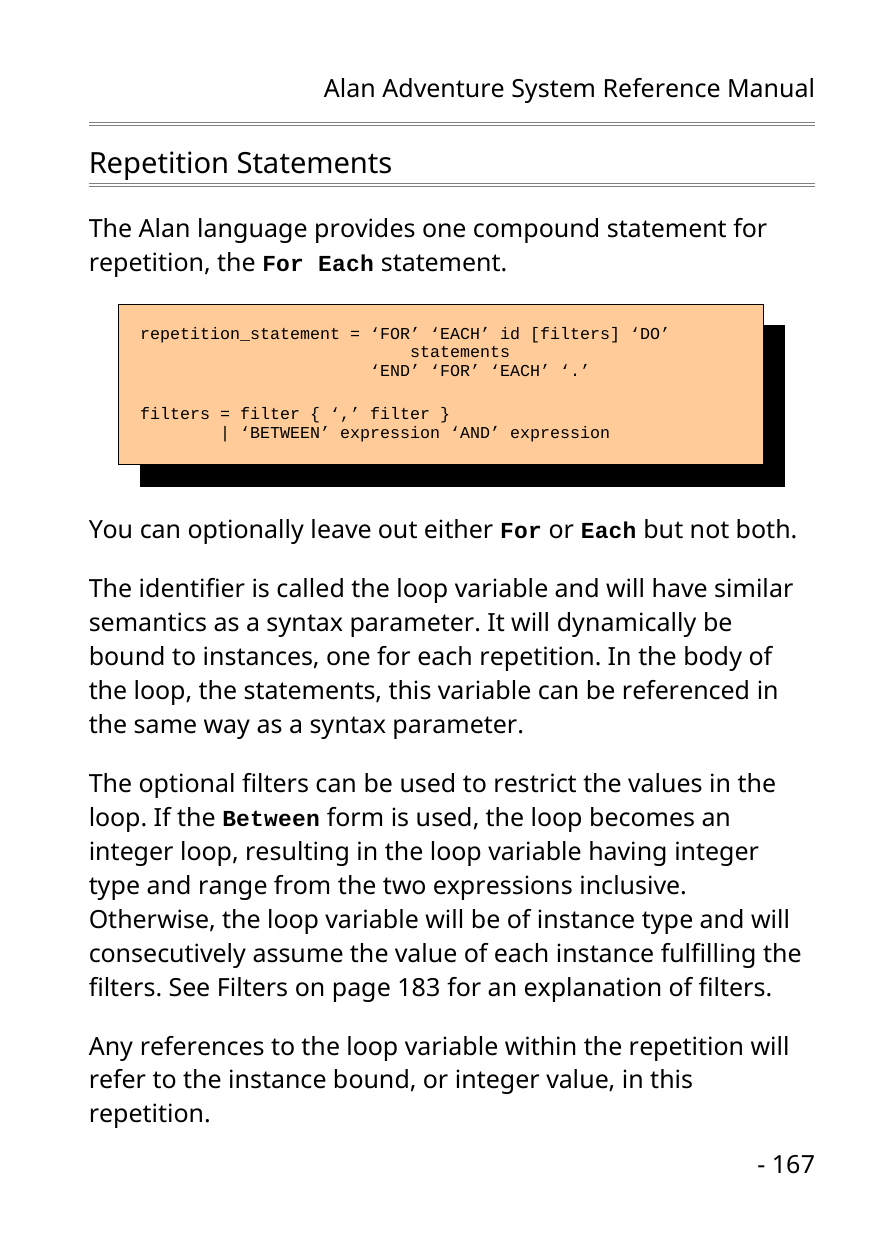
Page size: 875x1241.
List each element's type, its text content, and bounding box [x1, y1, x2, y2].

text The Alan language provides one compound statement for repetition, the For Each statement. [88, 211, 815, 279]
text repetition_statement = ‘FOR’ ‘EACH’ id [filters] ‘DO’ statements ‘END’ ‘FOR’ ‘EACH’ ‘.’ [119, 305, 763, 381]
text The identifier is called the loop variable and will have similar semantics as a syntax parameter. It will dynamically be bound to instances, one for each repetition. In the body of the loop, the statements, this variable can be referenced in the same way as a syntax parameter. [88, 571, 815, 741]
text filters = filter { ‘,’ filter } | ‘BETWEEN’ expression ‘AND’ expression [119, 384, 763, 464]
subtitle Repetition Statements [88, 142, 815, 186]
text The optional filters can be used to restrict the values in the loop. If the Between form is used, the loop becomes an integer loop, resulting in the loop variable having integer type and range from the two expressions inclusive. Otherwise, the loop variable will be of instance type and will consecutively assume the value of each instance fulfilling the filters. See Filters on page 144 for an explanation of filters. [88, 766, 815, 1003]
text Any references to the loop variable within the repetition will refer to the instance bound, or integer value, in this repetition. [88, 1028, 815, 1130]
text You can optionally leave out either For or Each but not both. [88, 512, 815, 546]
